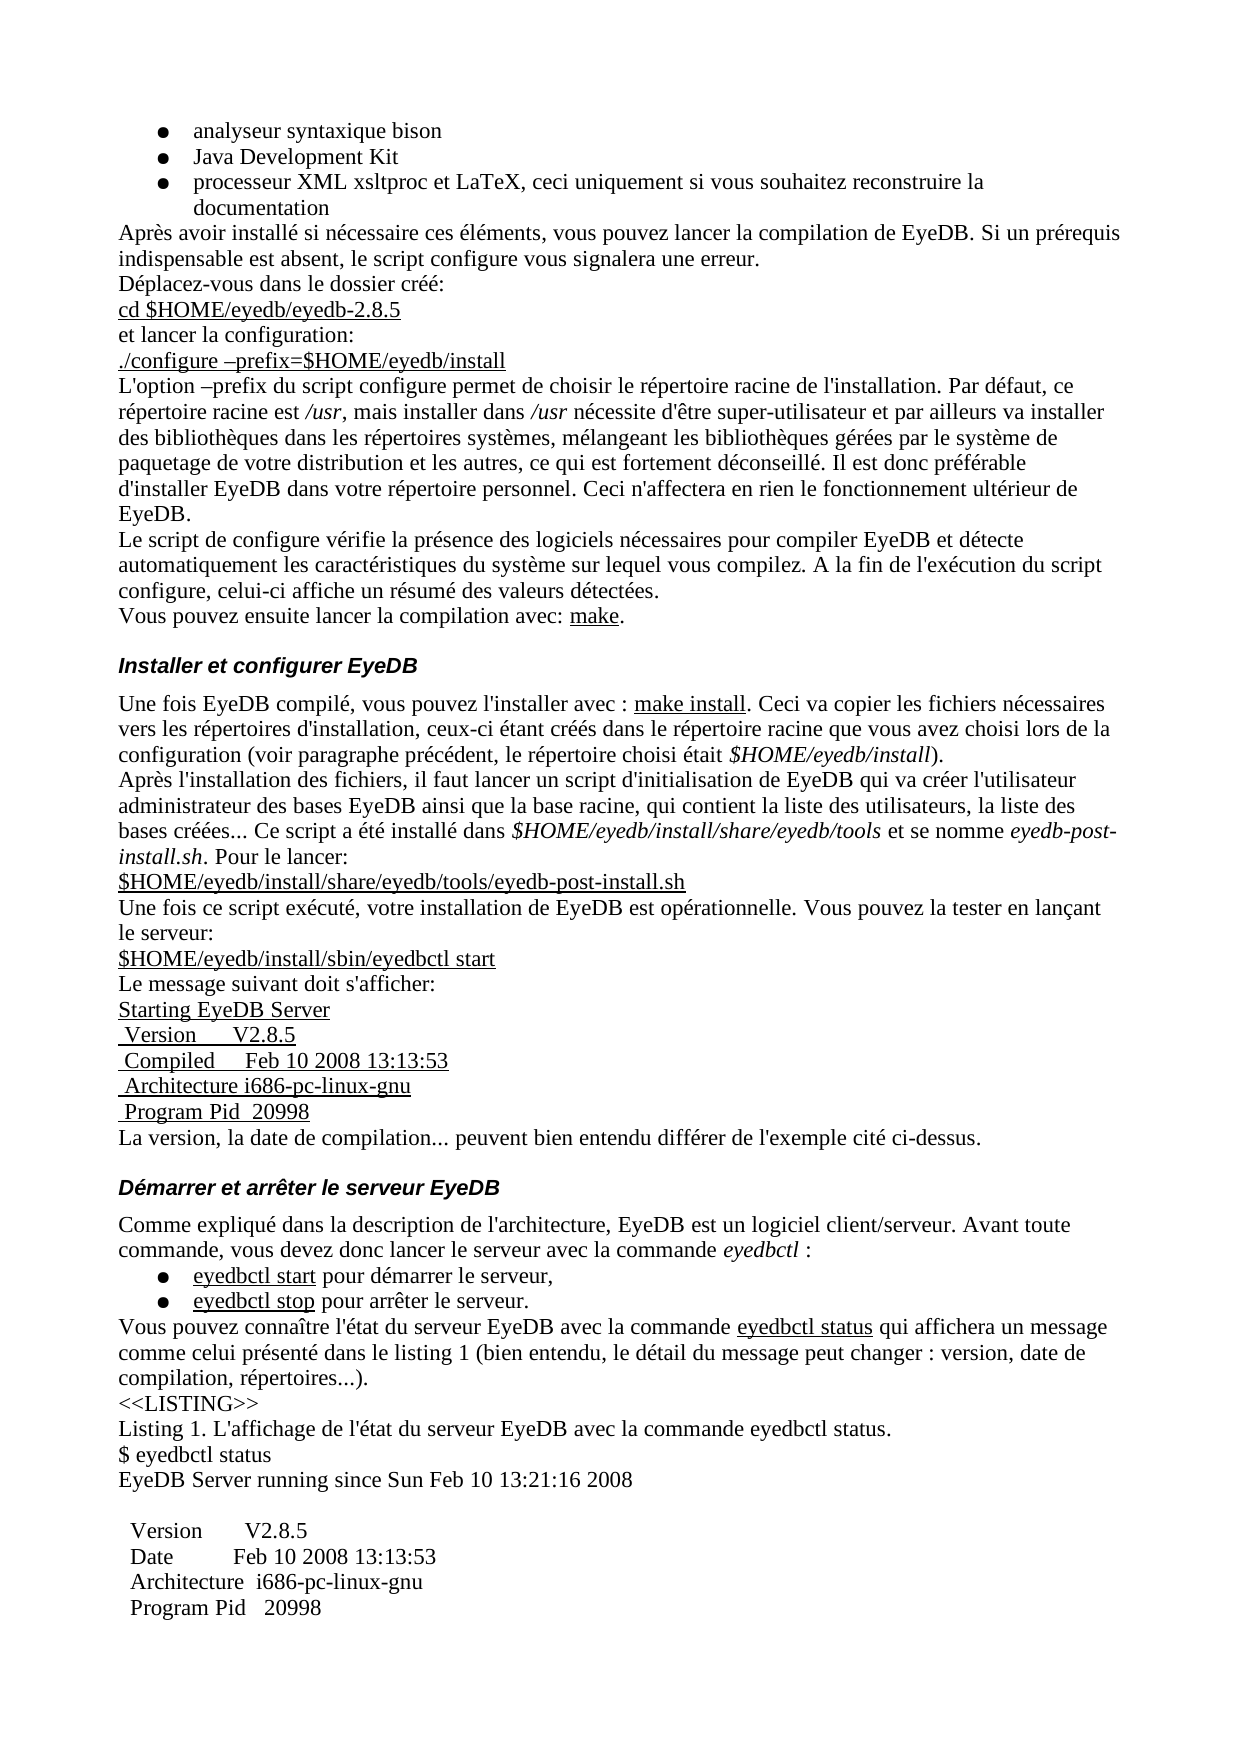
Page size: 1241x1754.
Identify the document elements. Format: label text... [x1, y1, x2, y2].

list eyedbctl start pour démarrer le serveur, [156, 1263, 1122, 1288]
text L'option –prefix du script configure permet de choisir le répertoire racine de l'installation. Par défaut, ce répertoire racine est /usr, mais installer dans /usr nécessite d'être super-utilisateur et par ailleurs va installer des bibliothèques dans les répertoires systèmes, mélangeant les bibliothèques gérées par le système de paquetage de votre distribution et les autres, ce qui est fortement déconseillé. Il est donc préférable d'installer EyeDB dans votre répertoire personnel. Ceci n'affectera en rien le fonctionnement ultérieur de EyeDB. [118, 373, 1122, 526]
text cd $HOME/eyedb/eyedb-2.8.5 [118, 297, 1122, 322]
text Déplacez-vous dans le dossier créé: [118, 271, 1122, 297]
list processeur XML xsltproc et LaTeX, ceci uniquement si vous souhaitez reconstruire la documentation [156, 169, 1122, 220]
text Version V2.8.5 [118, 1022, 1122, 1048]
text EyeDB Server running since Sun Feb 10 13:21:16 2008 [118, 1467, 1122, 1493]
text ./configure –prefix=$HOME/eyedb/install [118, 348, 1122, 373]
list eyedbctl stop pour arrêter le serveur. [156, 1288, 1122, 1314]
text Après l'installation des fichiers, il faut lancer un script d'initialisation de EyeDB qui va créer l'utilisateur administrateur des bases EyeDB ainsi que la base racine, qui contient la liste des utilisateurs, la liste des bases créées... Ce script a été installé dans $HOME/eyedb/install/share/eyedb/tools et se nomme eyedb-post-install.sh. Pour le lancer: [118, 767, 1122, 869]
text Program Pid 20998 [118, 1099, 1122, 1124]
text et lancer la configuration: [118, 322, 1122, 348]
text Program Pid 20998 [118, 1595, 1122, 1620]
text Une fois ce script exécuté, votre installation de EyeDB est opérationnelle. Vous pouvez la tester en lançant le serveur: [118, 895, 1122, 946]
text $ eyedbctl status [118, 1442, 1122, 1467]
text <<LISTING>> [118, 1391, 1122, 1416]
text Date Feb 10 2008 13:13:53 [118, 1544, 1122, 1569]
text Une fois EyeDB compilé, vous pouvez l'installer avec : make install. Ceci va copier les fichiers nécessaires vers les répertoires d'installation, ceux-ci étant créés dans le répertoire racine que vous avez choisi lors de la configuration (voir paragraphe précédent, le répertoire choisi était $HOME/eyedb/install). [118, 691, 1122, 767]
text $HOME/eyedb/install/sbin/eyedbctl start [118, 946, 1122, 971]
list Java Development Kit [156, 144, 1122, 169]
text Le script de configure vérifie la présence des logiciels nécessaires pour compiler EyeDB et détecte automatiquement les caractéristiques du système sur lequel vous compilez. A la fin de l'exécution du script configure, celui-ci affiche un résumé des valeurs détectées. [118, 526, 1122, 603]
text Listing 1. L'affichage de l'état du serveur EyeDB avec la commande eyedbctl status. [118, 1416, 1122, 1442]
text Starting EyeDB Server [118, 997, 1122, 1022]
text Vous pouvez connaître l'état du serveur EyeDB avec la commande eyedbctl status qui affichera un message comme celui présenté dans le listing 1 (bien entendu, le détail du message peut changer : version, date de compilation, répertoires...). [118, 1314, 1122, 1391]
text Comme expliqué dans la description de l'architecture, EyeDB est un logiciel client/serveur. Avant toute commande, vous devez donc lancer le serveur avec la commande eyedbctl : [118, 1212, 1122, 1263]
list analyseur syntaxique bison [156, 118, 1122, 144]
text Après avoir installé si nécessaire ces éléments, vous pouvez lancer la compilation de EyeDB. Si un prérequis indispensable est absent, le script configure vous signalera une erreur. [118, 220, 1122, 271]
text $HOME/eyedb/install/share/eyedb/tools/eyedb-post-install.sh [118, 869, 1122, 895]
text Architecture i686-pc-linux-gnu [118, 1569, 1122, 1595]
subtitle Installer et configurer EyeDB [118, 653, 1122, 678]
text Compiled Feb 10 2008 13:13:53 [118, 1048, 1122, 1073]
text La version, la date de compilation... peuvent bien entendu différer de l'exemple cité ci-dessus. [118, 1124, 1122, 1150]
text Le message suivant doit s'afficher: [118, 971, 1122, 997]
text Version V2.8.5 [118, 1518, 1122, 1544]
text Architecture i686-pc-linux-gnu [118, 1073, 1122, 1099]
subtitle Démarrer et arrêter le serveur EyeDB [118, 1175, 1122, 1199]
text Vous pouvez ensuite lancer la compilation avec: make. [118, 603, 1122, 628]
